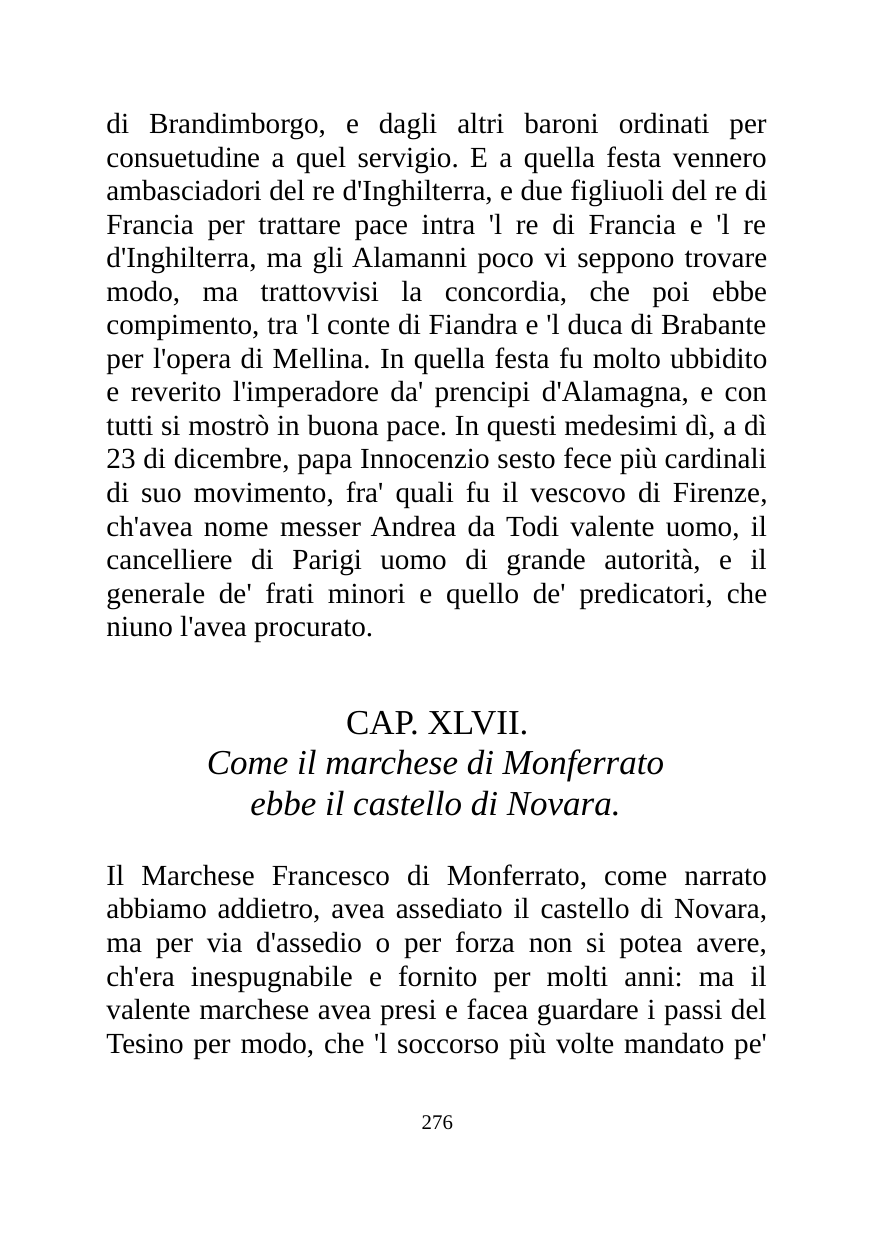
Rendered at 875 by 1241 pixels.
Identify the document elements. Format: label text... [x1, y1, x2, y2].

text Il Marchese Francesco di Monferrato, come narrato abbiamo addietro, avea assediato il castello di Novara, ma per via d'assedio o per forza non si potea avere, ch'era inespugnabile e fornito per molti anni: ma il valente marchese avea presi e facea guardare i passi del Tesino per modo, che 'l soccorso più volte mandato pe' [106, 858, 768, 1059]
subtitle CAP. XLVII. Come il marchese di Monferrato ebbe il castello di Novara. [106, 702, 768, 823]
text di Brandimborgo, e dagli altri baroni ordinati per consuetudine a quel servigio. E a quella festa vennero ambasciadori del re d'Inghilterra, e due figliuoli del re di Francia per trattare pace intra 'l re di Francia e 'l re d'Inghilterra, ma gli Alamanni poco vi seppono trovare modo, ma trattovvisi la concordia, che poi ebbe compimento, tra 'l conte di Fiandra e 'l duca di Brabante per l'opera di Mellina. In quella festa fu molto ubbidito e reverito l'imperadore da' prencipi d'Alamagna, e con tutti si mostrò in buona pace. In questi medesimi dì, a dì 23 di dicembre, papa Innocenzio sesto fece più cardinali di suo movimento, fra' quali fu il vescovo di Firenze, ch'avea nome messer Andrea da Todi valente uomo, il cancelliere di Parigi uomo di grande autorità, e il generale de' frati minori e quello de' predicatori, che niuno l'avea procurato. [106, 106, 768, 643]
